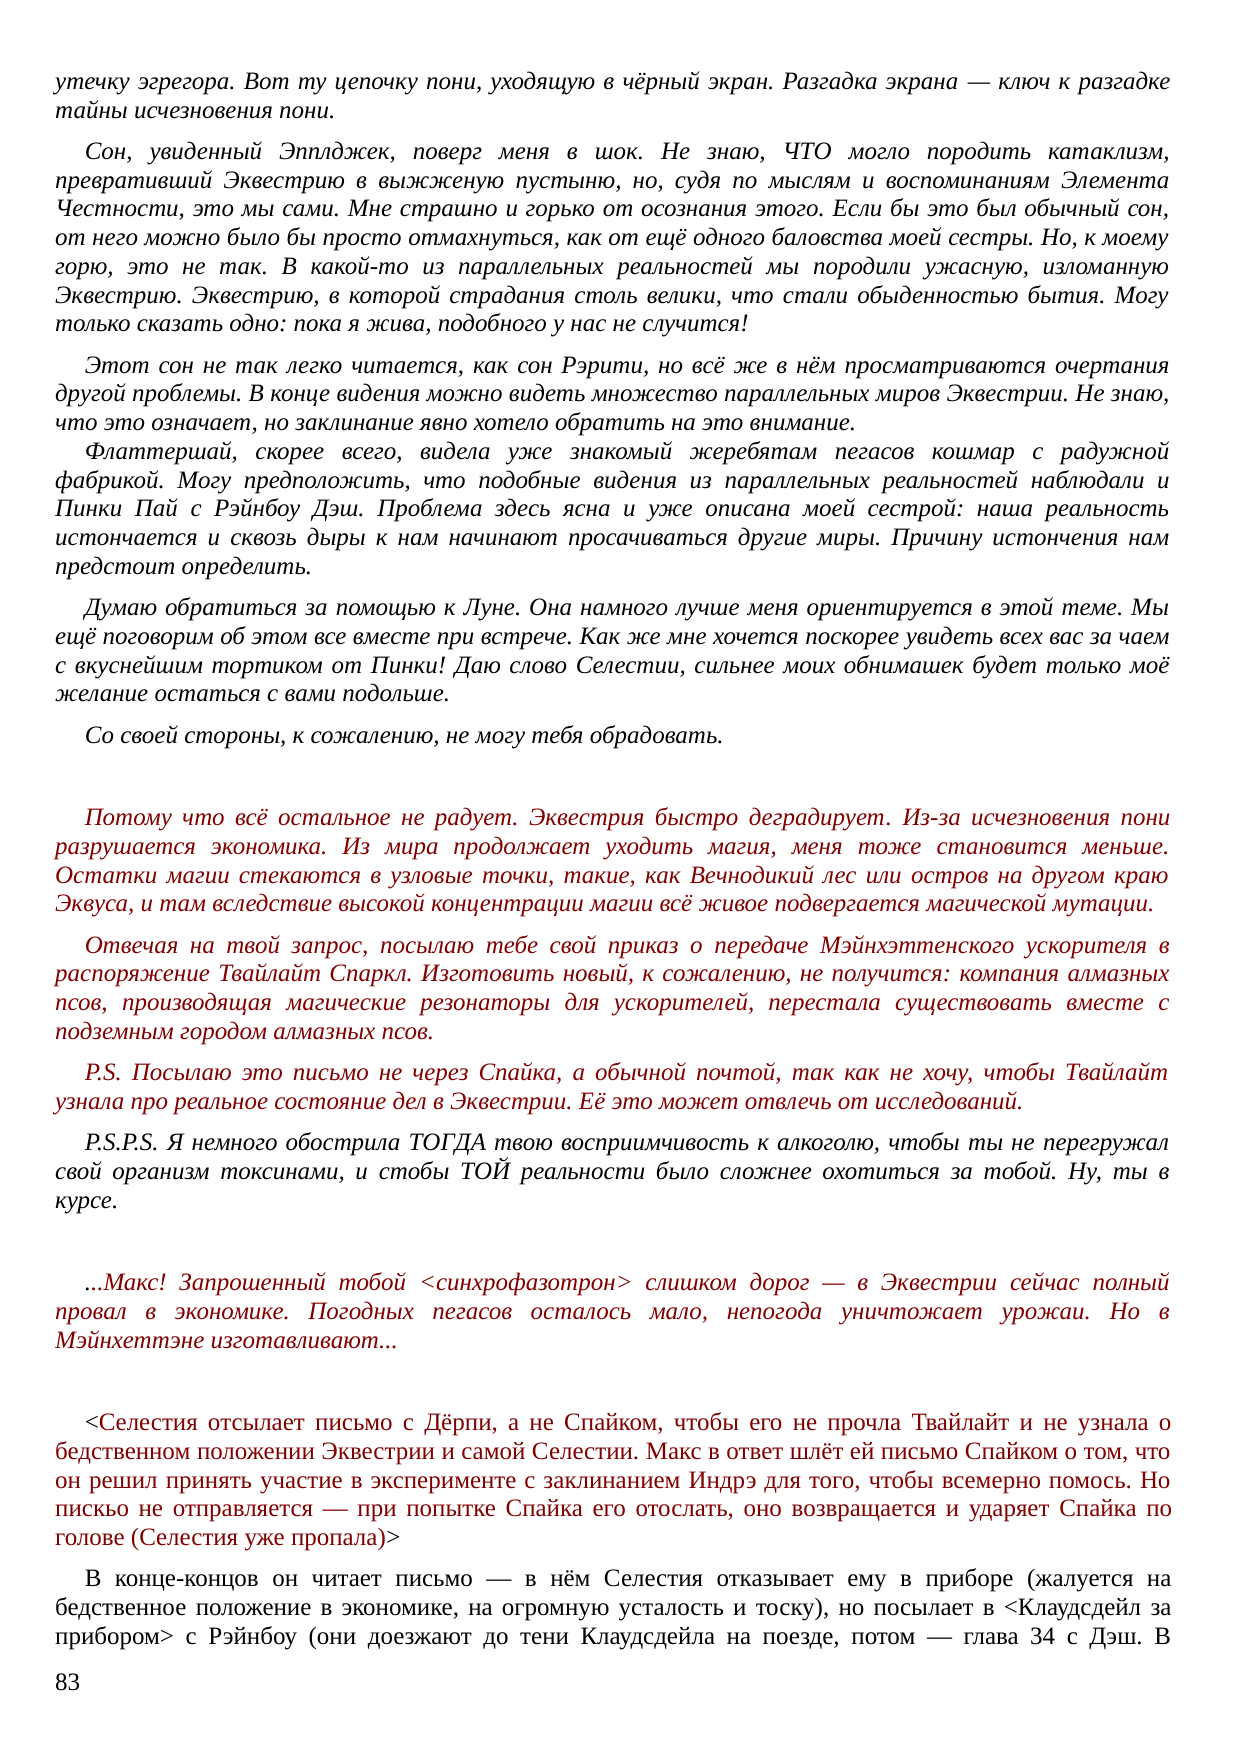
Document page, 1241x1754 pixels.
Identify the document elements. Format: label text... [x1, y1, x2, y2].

text утечку эгрегора. Вот ту цепочку пони, уходящую в чёрный экран. Разгадка экрана — ключ к разгадке тайны исчезновения пони. [55, 66, 1173, 123]
text ...Макс! Запрошенный тобой <синхрофазотрон> слишком дорог — в Эквестрии сейчас полный провал в экономике. Погодных пегасов осталось мало, непогода уничтожает урожаи. Но в Мэйнхеттэне изготавливают... [55, 1267, 1173, 1353]
text Этот сон не так легко читается, как сон Рэрити, но всё же в нём просматриваются очертания другой проблемы. В конце видения можно видеть множество параллельных миров Эквестрии. Не знаю, что это означает, но заклинание явно хотело обратить на это внимание. [55, 350, 1173, 436]
text Отвечая на твой запрос, посылаю тебе свой приказ о передаче Мэйнхэттенского ускорителя в распоряжение Твайлайт Спаркл. Изготовить новый, к сожалению, не получится: компания алмазных псов, производящая магические резонаторы для ускорителей, перестала существовать вместе с подземным городом алмазных псов. [55, 930, 1173, 1045]
text Думаю обратиться за помощью к Луне. Она намного лучше меня ориентируется в этой теме. Мы ещё поговорим об этом все вместе при встрече. Как же мне хочется поскорее увидеть всех вас за чаем с вкуснейшим тортиком от Пинки! Даю слово Селестии, сильнее моих обнимашек будет только моё желание остаться с вами подольше. [55, 592, 1173, 707]
text Потому что всё остальное не радует. Эквестрия быстро деградирует. Из-за исчезновения пони разрушается экономика. Из мира продолжает уходить магия, меня тоже становится меньше. Остатки магии стекаются в узловые точки, такие, как Вечнодикий лес или остров на другом краю Эквуса, и там вследствие высокой концентрации магии всё живое подвергается магической мутации. [55, 802, 1173, 917]
text P.S. Посылаю это письмо не через Спайка, а обычной почтой, так как не хочу, чтобы Твайлайт узнала про реальное состояние дел в Эквестрии. Её это может отвлечь от исследований. [55, 1057, 1173, 1115]
text Cон, увиденный Эпплджек, поверг меня в шок. Не знаю, ЧТО могло породить катаклизм, превративший Эквестрию в выжженую пустыню, но, судя по мыслям и воспоминаниям Элемента Честности, это мы сами. Мне страшно и горько от осознания этого. Если бы это был обычный сон, от него можно было бы просто отмахнуться, как от ещё одного баловства моей сестры. Но, к моему горю, это не так. В какой-то из параллельных реальностей мы породили ужасную, изломанную Эквестрию. Эквестрию, в которой страдания столь велики, что стали обыденностью бытия. Могу только сказать одно: пока я жива, подобного у нас не случится! [55, 136, 1173, 337]
text В конце-концов он читает письмо — в нём Селестия отказывает ему в приборе (жалуется на бедственное положение в экономике, на огромную усталость и тоску), но посылает в <Клаудсдейл за прибором> с Рэйнбоу (они доезжают до тени Клаудсдейла на поезде, потом — глава 34 с Дэш. В [55, 1563, 1173, 1650]
text Со своей стороны, к сожалению, не могу тебя обрадовать. [55, 720, 1173, 748]
text <Селестия отсылает письмо с Дёрпи, а не Спайком, чтобы его не прочла Твайлайт и не узнала о бедственном положении Эквестрии и самой Селестии. Макс в ответ шлёт ей письмо Спайком о том, что он решил принять участие в эксперименте с заклинанием Индрэ для того, чтобы всемерно помось. Но пискьо не отправляется — при попытке Спайка его отослать, оно возвращается и ударяет Спайка по голове (Селестия уже пропала)> [55, 1407, 1173, 1551]
text P.S.P.S. Я немного обострила ТОГДА твою восприимчивость к алкоголю, чтобы ты не перегружал свой организм токсинами, и стобы ТОЙ реальности было сложнее охотиться за тобой. Ну, ты в курсе. [55, 1127, 1173, 1213]
text Флаттершай, скорее всего, видела уже знакомый жеребятам пегасов кошмар с радужной фабрикой. Могу предположить, что подобные видения из параллельных реальностей наблюдали и Пинки Пай с Рэйнбоу Дэш. Проблема здесь ясна и уже описана моей сестрой: наша реальность истончается и сквозь дыры к нам начинают просачиваться другие миры. Причину истончения нам предстоит определить. [55, 436, 1173, 580]
